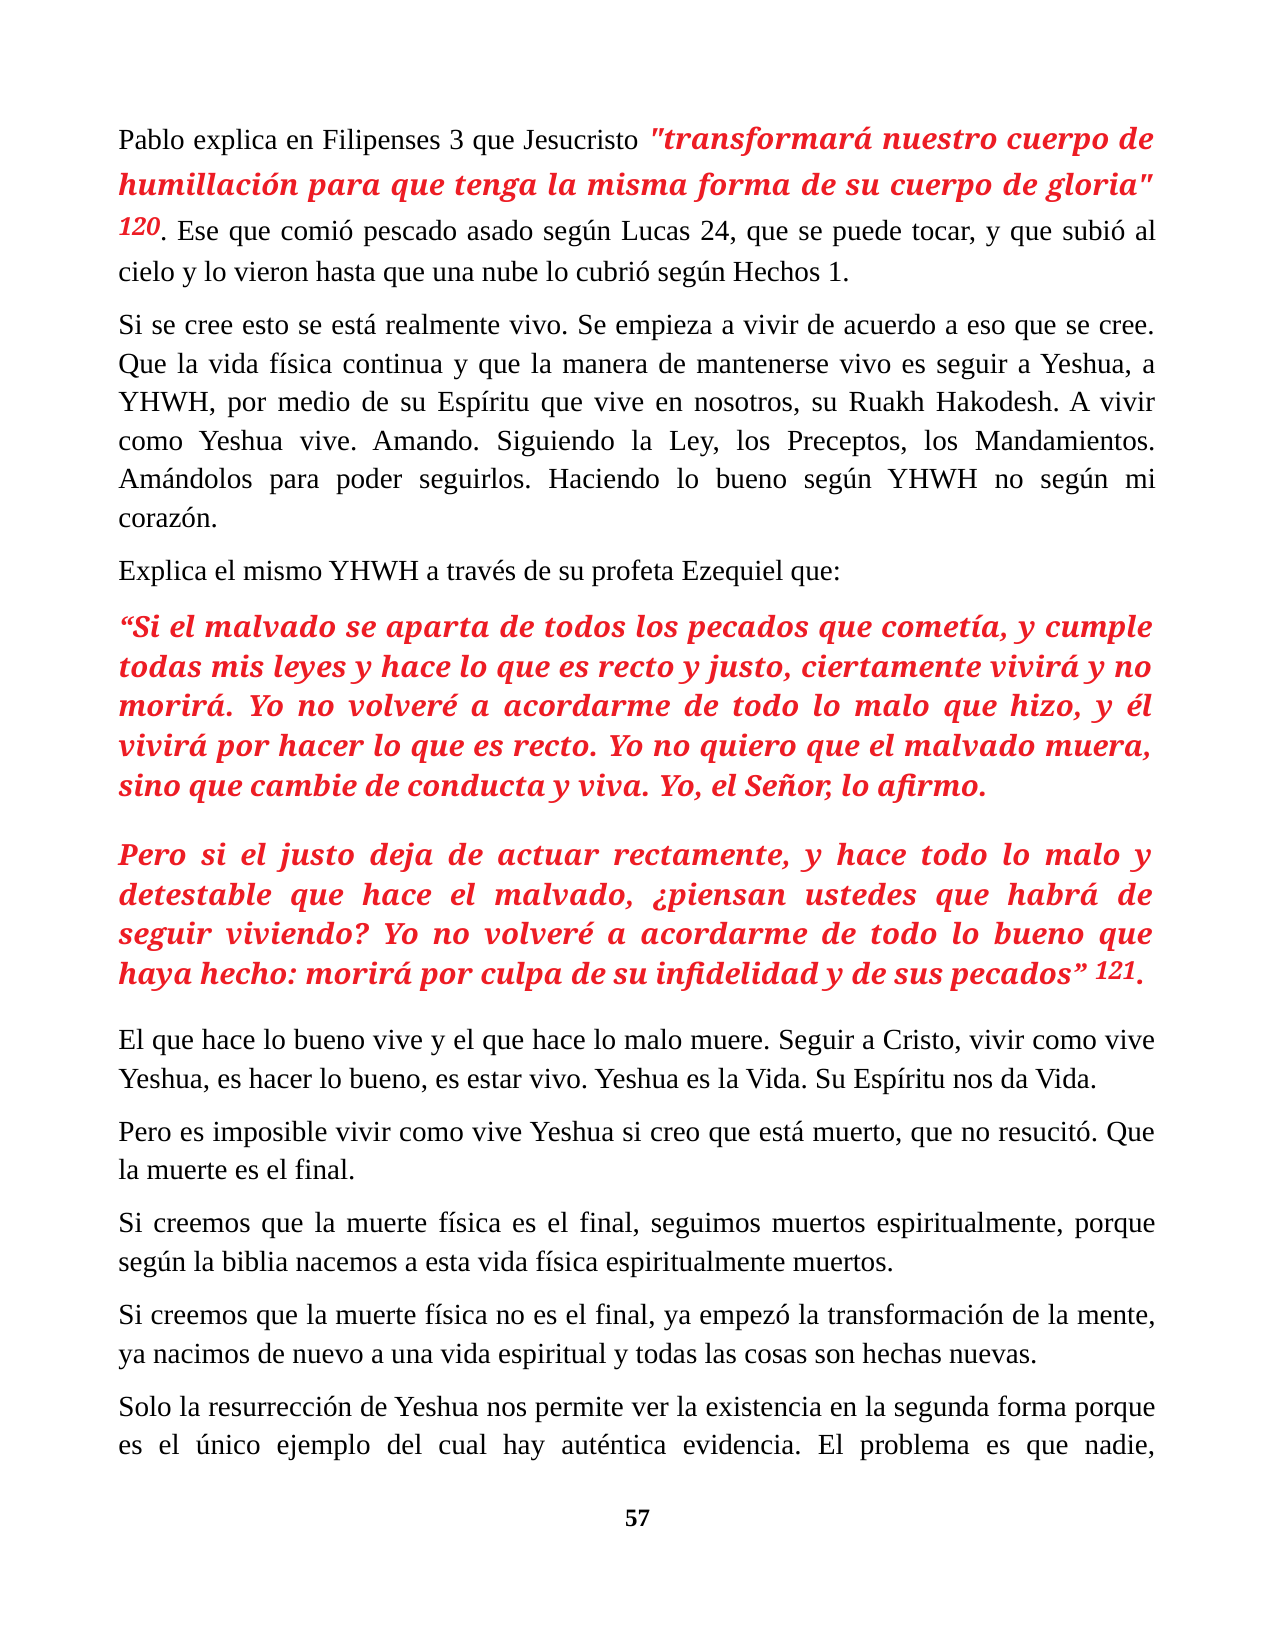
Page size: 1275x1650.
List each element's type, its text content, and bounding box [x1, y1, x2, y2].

text Pablo explica en Filipenses 3 que Jesucristo "transformará nuestro cuerpo de humillación para que tenga la misma forma de su cuerpo de gloria" . Ese que comió pescado asado según Lucas 24, que se puede tocar, y que subió al cielo y lo vieron hasta que una nube lo cubrió según Hechos 1. [118, 118, 1157, 288]
text Si creemos que la muerte física es el final, seguimos muertos espiritualmente, porque según la biblia nacemos a esta vida física espiritualmente muertos. [118, 1206, 1157, 1278]
text “Si el malvado se aparta de todos los pecados que cometía, y cumple todas mis leyes y hace lo que es recto y justo, ciertamente vivirá y no morirá. Yo no volveré a acordarme de todo lo malo que hizo, y él vivirá por hacer lo que es recto. Yo no quiero que el malvado muera, sino que cambie de conducta y viva. Yo, el Señor, lo afirmo. [118, 606, 1157, 804]
text Solo la resurrección de Yeshua nos permite ver la existencia en la segunda forma porque es el único ejemplo del cual hay auténtica evidencia. El problema es que nadie, [118, 1389, 1157, 1461]
text Pero es imposible vivir como vive Yeshua si creo que está muerto, que no resucitó. Que la muerte es el final. [118, 1114, 1157, 1186]
text Si se cree esto se está realmente vivo. Se empieza a vivir de acuerdo a eso que se cree. Que la vida física continua y que la manera de mantenerse vivo es seguir a Yeshua, a YHWH, por medio de su Espíritu que vive en nosotros, su Ruakh Hakodesh. A vivir como Yeshua vive. Amando. Siguiendo la Ley, los Preceptos, los Mandamientos. Amándolos para poder seguirlos. Haciendo lo bueno según YHWH no según mi corazón. [118, 307, 1157, 533]
text Pero si el justo deja de actuar rectamente, y hace todo lo malo y detestable que hace el malvado, ¿piensan ustedes que habrá de seguir viviendo? Yo no volveré a acordarme de todo lo bueno que haya hecho: morirá por culpa de su infidelidad y de sus pecados” . [118, 834, 1157, 993]
text El que hace lo bueno vive y el que hace lo malo muere. Seguir a Cristo, vivir como vive Yeshua, es hacer lo bueno, es estar vivo. Yeshua es la Vida. Su Espíritu nos da Vida. [118, 1022, 1157, 1094]
text Si creemos que la muerte física no es el final, ya empezó la transformación de la mente, ya nacimos de nuevo a una vida espiritual y todas las cosas son hechas nuevas. [118, 1297, 1157, 1369]
text Explica el mismo YHWH a través de su profeta Ezequiel que: [118, 553, 1157, 587]
